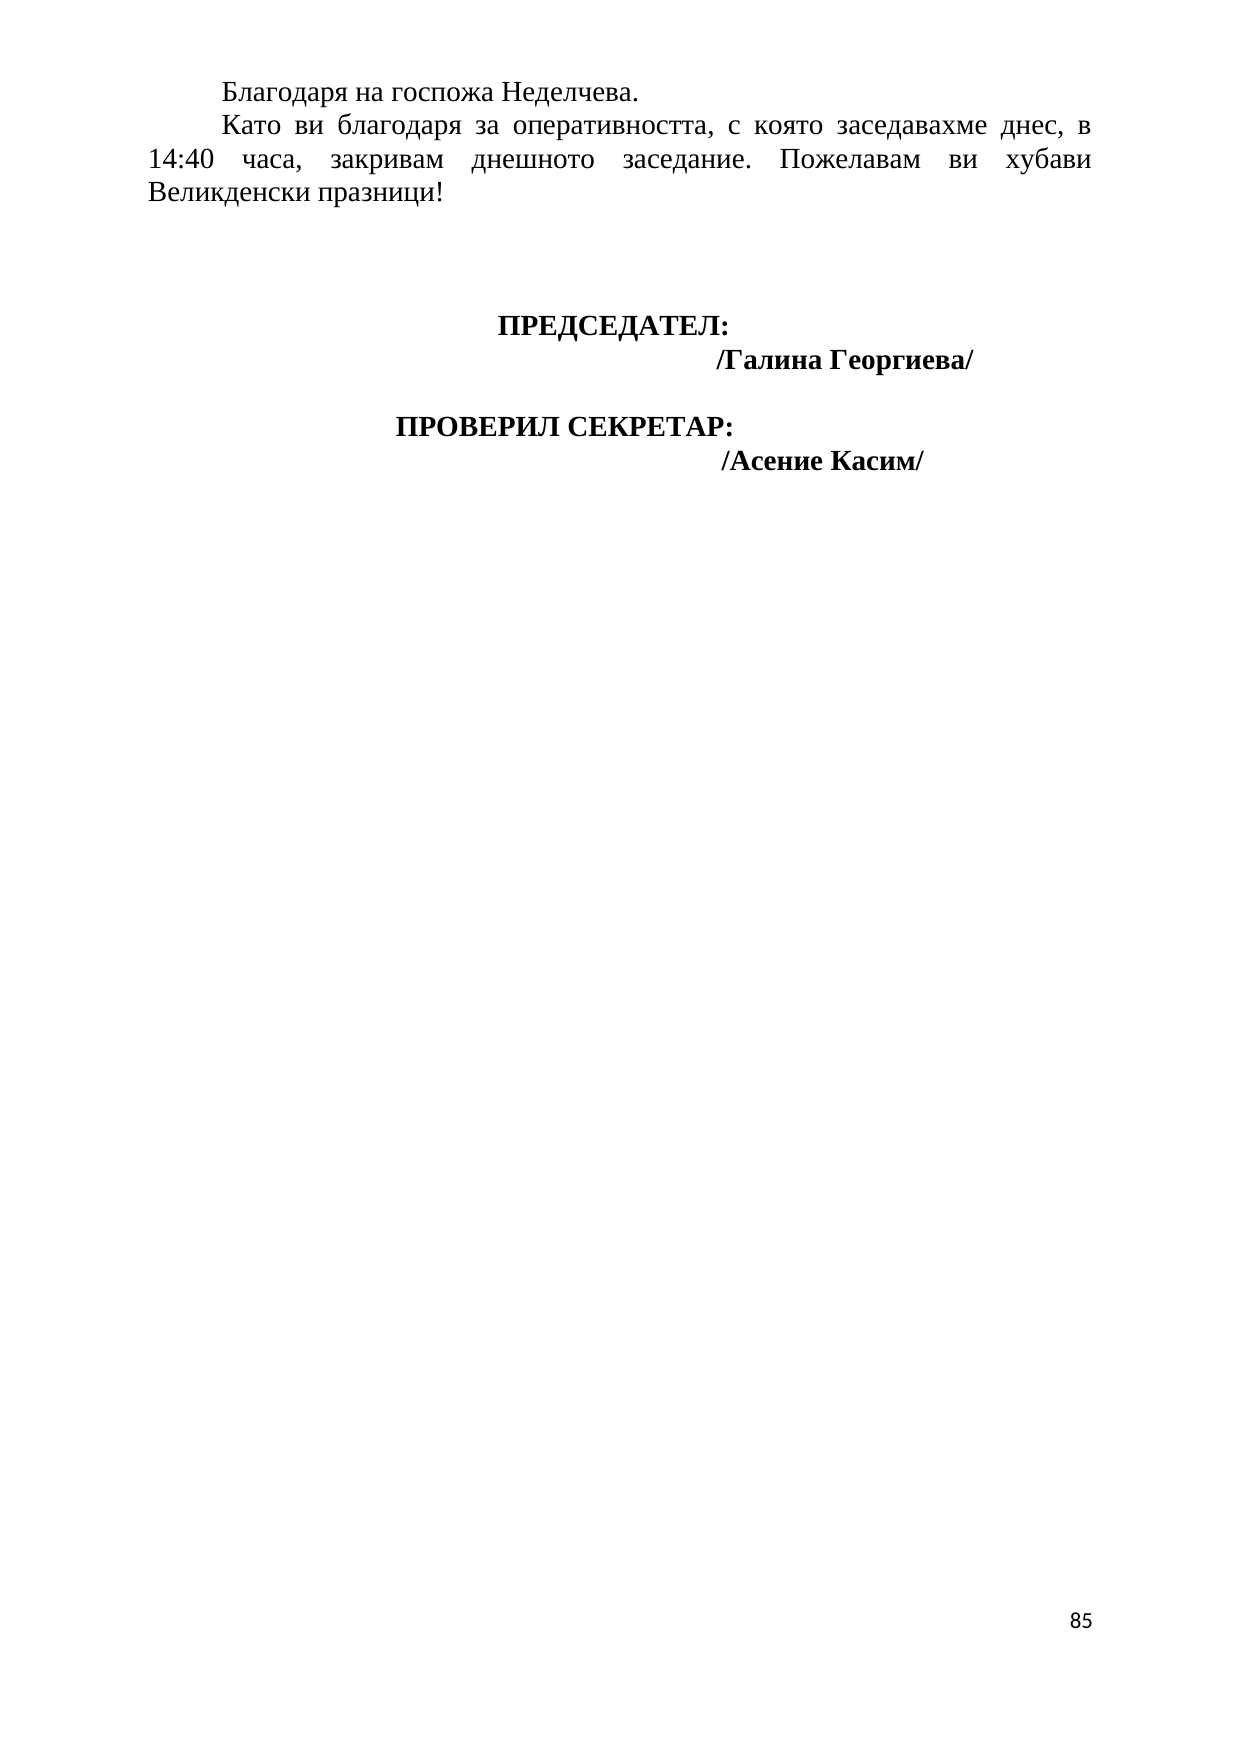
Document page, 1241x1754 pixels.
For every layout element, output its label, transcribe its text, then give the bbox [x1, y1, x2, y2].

text ПРЕДСЕДАТЕЛ: [148, 308, 1017, 342]
text /Галина Георгиева/ [148, 342, 1017, 376]
text Като ви благодаря за оперативността, с която заседавахме днес, в 14:40 часа, закривам днешното заседание. Пожелавам ви хубави Великденски празници! [148, 107, 1093, 208]
text Благодаря на госпожа Неделчева. [148, 74, 1093, 107]
text /Асение Касим/ [148, 443, 1093, 476]
text ПРОВЕРИЛ СЕКРЕТАР: [148, 409, 1017, 443]
